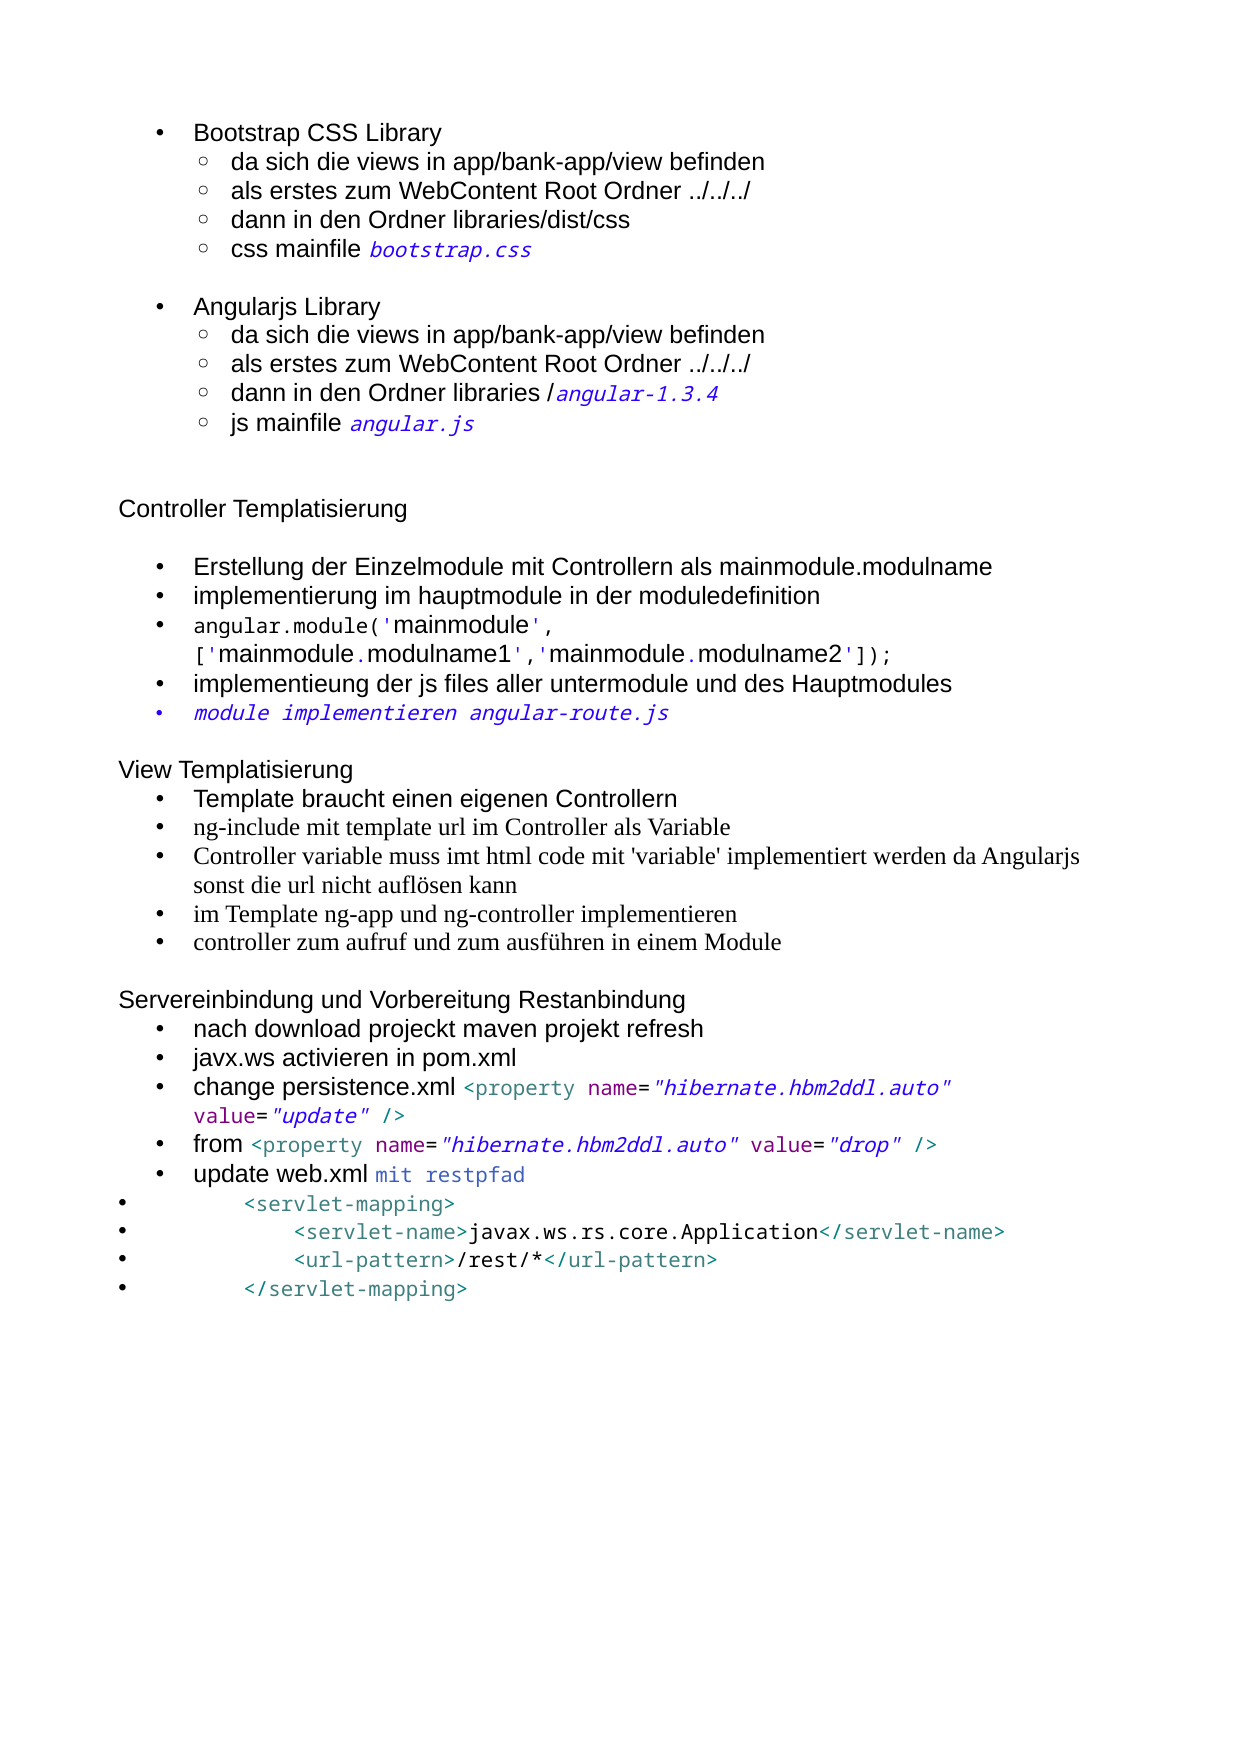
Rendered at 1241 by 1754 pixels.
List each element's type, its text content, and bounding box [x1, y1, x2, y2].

list <servlet-name>javax.ws.rs.core.Application</servlet-name> [118, 1217, 1122, 1246]
list Angularjs Library [156, 292, 1122, 320]
list Template braucht einen eigenen Controllern [156, 784, 1122, 812]
text View Templatisierung [118, 755, 1122, 784]
list from <property name="hibernate.hbm2ddl.auto" value="drop" /> [156, 1129, 1122, 1159]
list Bootstrap CSS Library [156, 118, 1122, 147]
list ng-include mit template url im Controller als Variable [156, 812, 1122, 841]
list controller zum aufruf und zum ausführen in einem Module [156, 927, 1122, 956]
list im Template ng-app und ng-controller implementieren [156, 899, 1122, 927]
list css mainfile bootstrap.css [193, 233, 1122, 263]
list dann in den Ordner libraries /angular-1.3.4 [193, 378, 1122, 408]
list Erstellung der Einzelmodule mit Controllern als mainmodule.modulname [156, 552, 1122, 581]
list nach download projeckt maven projekt refresh [156, 1014, 1122, 1043]
list javx.ws activieren in pom.xml [156, 1043, 1122, 1071]
list implementierung im hauptmodule in der moduledefinition [156, 581, 1122, 610]
list update web.xml mit restpfad [156, 1159, 1122, 1189]
list <servlet-mapping> [118, 1189, 1122, 1217]
list da sich die views in app/bank-app/view befinden [193, 320, 1122, 349]
list change persistence.xml <property name="hibernate.hbm2ddl.auto" value="update" /> [156, 1071, 1122, 1129]
list </servlet-mapping> [118, 1274, 1122, 1302]
list Controller variable muss imt html code mit 'variable' implementiert werden da Angularjs sonst die url nicht auflösen kann [156, 841, 1122, 899]
list js mainfile angular.js [193, 408, 1122, 437]
list dann in den Ordner libraries/dist/css [193, 205, 1122, 233]
list module implementieren angular-route.js [156, 698, 1122, 726]
list als erstes zum WebContent Root Ordner ../../../ [193, 349, 1122, 378]
list <url-pattern>/rest/*</url-pattern> [118, 1246, 1122, 1274]
list als erstes zum WebContent Root Ordner ../../../ [193, 176, 1122, 205]
list implementieung der js files aller untermodule und des Hauptmodules [156, 669, 1122, 698]
text Controller Templatisierung [118, 494, 1122, 523]
list da sich die views in app/bank-app/view befinden [193, 147, 1122, 176]
list angular.module('mainmodule', ['mainmodule.modulname1','mainmodule.modulname2']); [156, 610, 1122, 669]
text Servereinbindung und Vorbereitung Restanbindung [118, 985, 1122, 1014]
